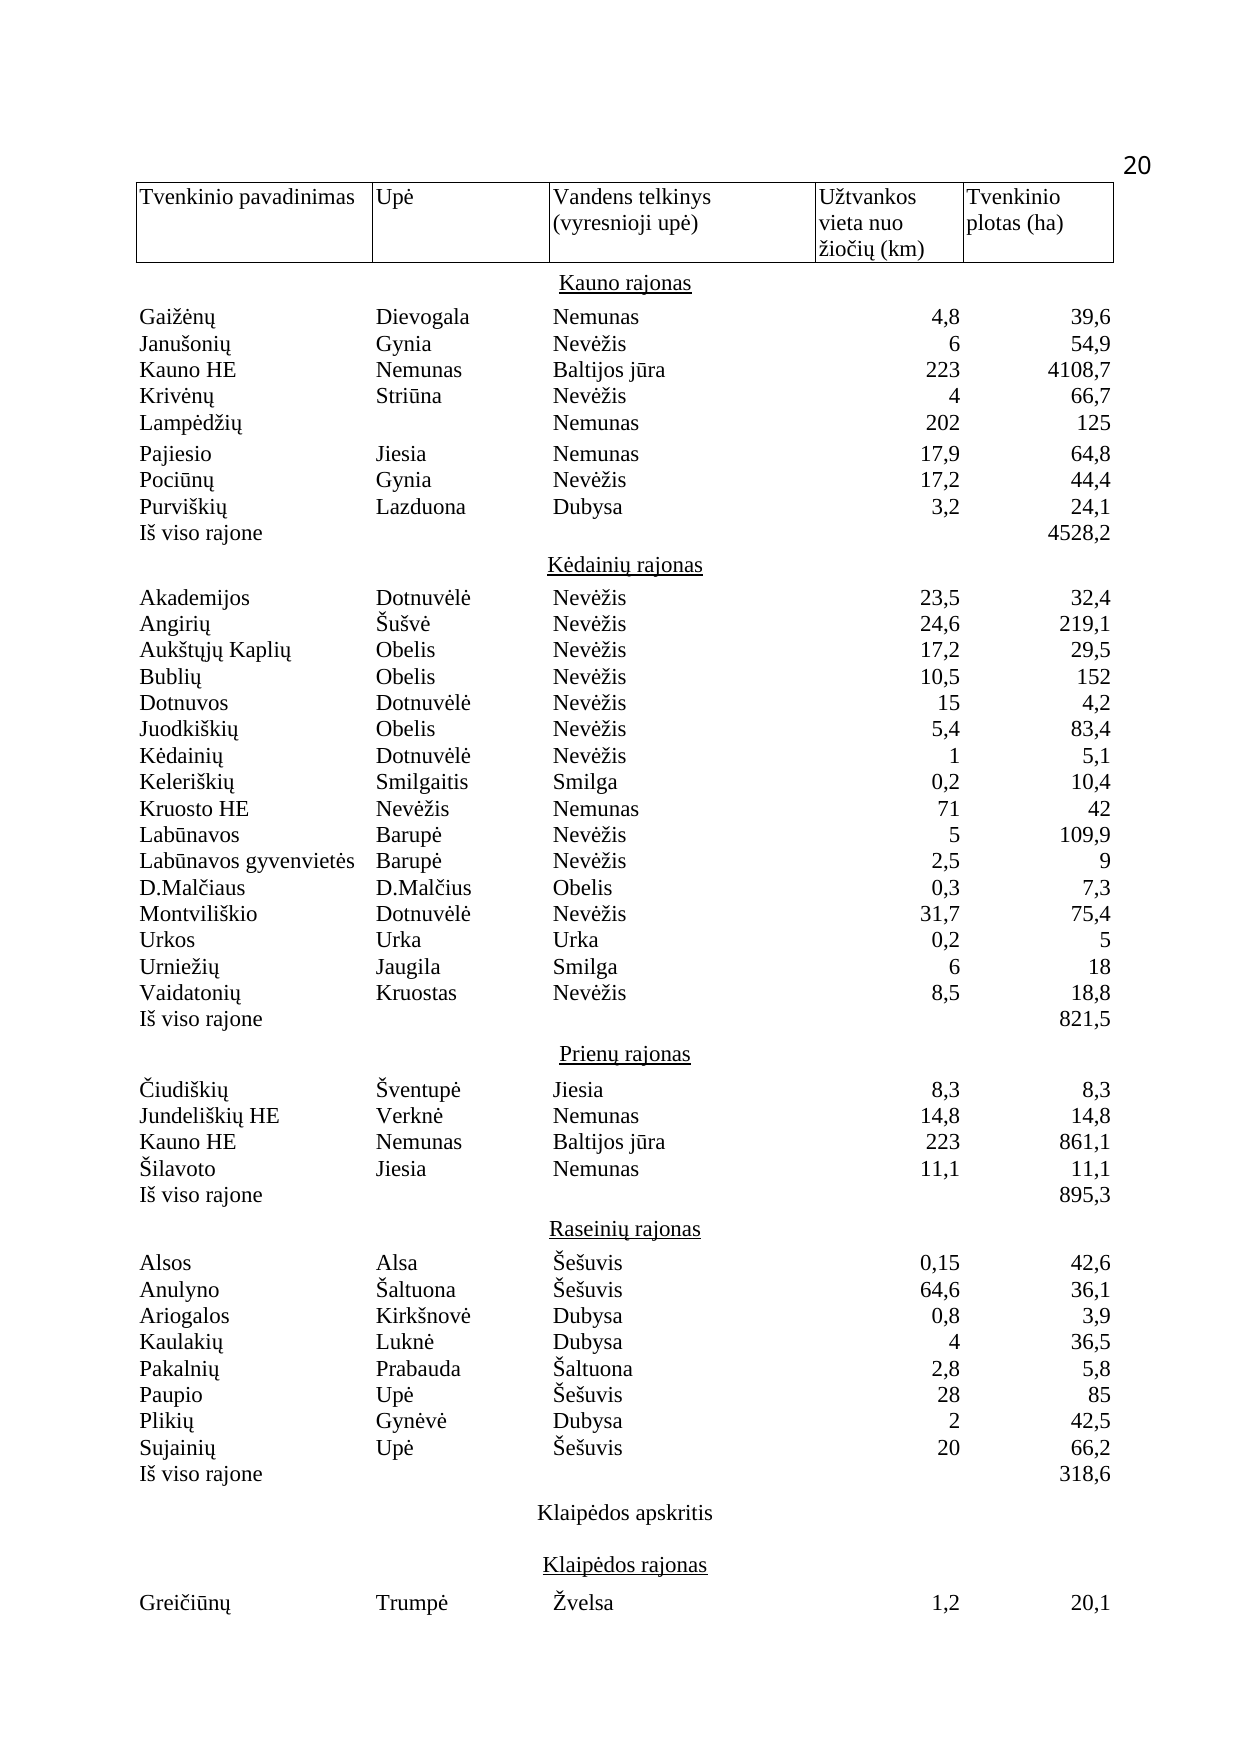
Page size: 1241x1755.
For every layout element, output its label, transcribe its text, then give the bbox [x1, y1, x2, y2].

table_cell 4,8 [815, 304, 963, 330]
table_cell Žvelsa [550, 1589, 815, 1616]
table_cell 17,9 [815, 440, 963, 466]
table_cell 17,2 [815, 466, 963, 493]
table_cell [373, 1460, 549, 1487]
table_cell Barupė [373, 847, 549, 874]
table_cell 895,3 [963, 1181, 1114, 1207]
table_cell 3,2 [815, 493, 963, 519]
table_cell Nevėžis [550, 689, 815, 716]
table_header Tvenkinio pavadinimas [137, 183, 372, 262]
table_cell 17,2 [815, 636, 963, 663]
table_cell Purviškių [136, 493, 372, 519]
table_cell Dotnuvėlė [373, 584, 549, 610]
table_cell 31,7 [815, 900, 963, 926]
table_cell 2,5 [815, 847, 963, 874]
table_cell 0,15 [815, 1249, 963, 1276]
table_cell [550, 519, 815, 546]
table_cell Dotnuvėlė [373, 689, 549, 716]
table_cell Labūnavos [136, 821, 372, 847]
table_cell Baltijos jūra [550, 356, 815, 382]
table_cell 5 [963, 926, 1114, 953]
table_cell Nevėžis [550, 900, 815, 926]
table_cell 318,6 [963, 1460, 1114, 1487]
table_cell Smilga [550, 953, 815, 979]
table_cell Nemunas [550, 409, 815, 440]
table_cell [373, 1181, 549, 1207]
table_cell Dievogala [373, 304, 549, 330]
table_cell Obelis [550, 874, 815, 900]
table_cell Klaipėdos apskritis [136, 1487, 1114, 1538]
table_cell Urka [373, 926, 549, 953]
table_cell Jiesia [550, 1076, 815, 1102]
table_cell Urka [550, 926, 815, 953]
table_cell Dotnuvėlė [373, 742, 549, 768]
table_cell 4 [815, 383, 963, 409]
table_cell 5 [815, 821, 963, 847]
table_cell 0,3 [815, 874, 963, 900]
table_cell Pajiesio [136, 440, 372, 466]
table_cell [815, 519, 963, 546]
table_cell 861,1 [963, 1128, 1114, 1155]
table_cell Nevėžis [550, 716, 815, 742]
table_cell 8,3 [815, 1076, 963, 1102]
table_cell 821,5 [963, 1005, 1114, 1032]
table_cell Nemunas [550, 304, 815, 330]
table_cell Striūna [373, 383, 549, 409]
table_cell 5,1 [963, 742, 1114, 768]
table_cell Barupė [373, 821, 549, 847]
table_cell Gaižėnų [136, 304, 372, 330]
table_cell Šešuvis [550, 1434, 815, 1460]
table_cell 54,9 [963, 330, 1114, 356]
table_cell 4 [815, 1329, 963, 1355]
table_cell Kėdainių rajonas [136, 546, 1114, 584]
table_cell 7,3 [963, 874, 1114, 900]
table_cell 8,5 [815, 979, 963, 1005]
table_cell Iš viso rajone [136, 519, 372, 546]
table_cell 32,4 [963, 584, 1114, 610]
table_cell Šušvė [373, 610, 549, 636]
table_cell 28 [815, 1381, 963, 1407]
table_cell 4528,2 [963, 519, 1114, 546]
table_cell Plikių [136, 1408, 372, 1434]
table_cell Juodkiškių [136, 716, 372, 742]
table_cell Anulyno [136, 1276, 372, 1302]
table_cell Keleriškių [136, 768, 372, 794]
table_cell Nevėžis [550, 636, 815, 663]
table_cell Nevėžis [550, 610, 815, 636]
table_cell Jiesia [373, 1155, 549, 1181]
table_cell Dubysa [550, 1408, 815, 1434]
table_cell Pociūnų [136, 466, 372, 493]
table_header Tvenkinio plotas (ha) [964, 183, 1113, 262]
table_header Upė [373, 183, 549, 262]
table_cell [815, 1005, 963, 1032]
table_cell [373, 519, 549, 546]
table_cell Nevėžis [550, 847, 815, 874]
table_cell 66,2 [963, 1434, 1114, 1460]
table_cell Gynia [373, 466, 549, 493]
table_cell Baltijos jūra [550, 1128, 815, 1155]
table_cell 4108,7 [963, 356, 1114, 382]
table_cell 5,4 [815, 716, 963, 742]
table_cell 71 [815, 795, 963, 821]
table_cell Šventupė [373, 1076, 549, 1102]
table_header Užtvankos vieta nuo žiočių (km) [816, 183, 963, 262]
table_cell 85 [963, 1381, 1114, 1407]
table_cell Klaipėdos rajonas [136, 1539, 1114, 1589]
table_cell Jundeliškių HE [136, 1102, 372, 1128]
table_cell Vaidatonių [136, 979, 372, 1005]
table_cell 6 [815, 330, 963, 356]
table_cell Jaugila [373, 953, 549, 979]
table_cell 109,9 [963, 821, 1114, 847]
table_cell Nemunas [550, 795, 815, 821]
table_cell Labūnavos gyvenvietės [136, 847, 372, 874]
table_cell Kauno HE [136, 356, 372, 382]
table_cell Urniežių [136, 953, 372, 979]
table_cell 18 [963, 953, 1114, 979]
table_cell Kaulakių [136, 1329, 372, 1355]
table_cell 64,6 [815, 1276, 963, 1302]
table_cell Kruostas [373, 979, 549, 1005]
table_cell 10,5 [815, 663, 963, 689]
table_cell 2 [815, 1408, 963, 1434]
table_cell Sujainių [136, 1434, 372, 1460]
table_cell Montviliškio [136, 900, 372, 926]
table_cell Upė [373, 1381, 549, 1407]
table_cell 202 [815, 409, 963, 440]
table_cell Dubysa [550, 1302, 815, 1328]
table_cell Kauno rajonas [136, 263, 1114, 303]
table_cell [815, 1460, 963, 1487]
table_cell Urkos [136, 926, 372, 953]
table_cell 29,5 [963, 636, 1114, 663]
table_cell Akademijos [136, 584, 372, 610]
table_cell 20 [815, 1434, 963, 1460]
table_cell 23,5 [815, 584, 963, 610]
table_cell 14,8 [815, 1102, 963, 1128]
table_cell 10,4 [963, 768, 1114, 794]
table_cell 0,2 [815, 768, 963, 794]
table_cell Smilga [550, 768, 815, 794]
table_cell D.Malčiaus [136, 874, 372, 900]
table_cell Kauno HE [136, 1128, 372, 1155]
table_header Vandens telkinys (vyresnioji upė) [550, 183, 815, 262]
table_cell Čiudiškių [136, 1076, 372, 1102]
table_cell Šešuvis [550, 1381, 815, 1407]
table_cell Obelis [373, 716, 549, 742]
table_cell 6 [815, 953, 963, 979]
table_cell Ariogalos [136, 1302, 372, 1328]
table_cell [550, 1005, 815, 1032]
table_cell 1,2 [815, 1589, 963, 1616]
table_cell Nemunas [550, 1102, 815, 1128]
table_cell Janušonių [136, 330, 372, 356]
table_cell Raseinių rajonas [136, 1208, 1114, 1249]
table_cell Alsos [136, 1249, 372, 1276]
table_cell 20,1 [963, 1589, 1114, 1616]
table_cell Šešuvis [550, 1249, 815, 1276]
table_cell Iš viso rajone [136, 1460, 372, 1487]
table_cell 0,8 [815, 1302, 963, 1328]
table_cell Nevėžis [550, 466, 815, 493]
table_cell Lampėdžių [136, 409, 372, 440]
table_cell Greičiūnų [136, 1589, 372, 1616]
table_cell Kirkšnovė [373, 1302, 549, 1328]
table_cell Dotnuvos [136, 689, 372, 716]
table_cell [373, 1005, 549, 1032]
table_cell Iš viso rajone [136, 1005, 372, 1032]
table_cell [550, 1460, 815, 1487]
table_cell Upė [373, 1434, 549, 1460]
table_cell Nevėžis [550, 663, 815, 689]
table_cell Aukštųjų Kaplių [136, 636, 372, 663]
table_cell 3,9 [963, 1302, 1114, 1328]
table_cell Dotnuvėlė [373, 900, 549, 926]
table_cell 1 [815, 742, 963, 768]
table_cell D.Malčius [373, 874, 549, 900]
table_cell 223 [815, 356, 963, 382]
table_cell Šaltuona [550, 1355, 815, 1381]
table_cell 15 [815, 689, 963, 716]
table_cell [550, 1181, 815, 1207]
table_cell 18,8 [963, 979, 1114, 1005]
table_cell Bublių [136, 663, 372, 689]
table_cell 219,1 [963, 610, 1114, 636]
table_cell 64,8 [963, 440, 1114, 466]
table_cell Lazduona [373, 493, 549, 519]
table_cell 36,5 [963, 1329, 1114, 1355]
table_cell 66,7 [963, 383, 1114, 409]
table_cell [815, 1181, 963, 1207]
table_cell Obelis [373, 663, 549, 689]
table_cell Dubysa [550, 493, 815, 519]
table_cell Nemunas [550, 440, 815, 466]
table_cell 39,6 [963, 304, 1114, 330]
table_cell Luknė [373, 1329, 549, 1355]
table_cell 5,8 [963, 1355, 1114, 1381]
table_cell 75,4 [963, 900, 1114, 926]
table_cell 8,3 [963, 1076, 1114, 1102]
table_cell 9 [963, 847, 1114, 874]
table_cell 42 [963, 795, 1114, 821]
table_cell Nevėžis [550, 821, 815, 847]
table_cell 2,8 [815, 1355, 963, 1381]
table_cell Nemunas [373, 1128, 549, 1155]
table_cell Kėdainių [136, 742, 372, 768]
table_cell Gynia [373, 330, 549, 356]
table_cell Angirių [136, 610, 372, 636]
table_cell Kruosto HE [136, 795, 372, 821]
table_cell Jiesia [373, 440, 549, 466]
table_cell Nevėžis [373, 795, 549, 821]
table_cell Nevėžis [550, 330, 815, 356]
table_cell Gynėvė [373, 1408, 549, 1434]
table_cell Pakalnių [136, 1355, 372, 1381]
table_cell Alsa [373, 1249, 549, 1276]
table_cell Nevėžis [550, 584, 815, 610]
table_cell Nemunas [373, 356, 549, 382]
table_cell 36,1 [963, 1276, 1114, 1302]
table_cell [373, 409, 549, 440]
table_cell 11,1 [963, 1155, 1114, 1181]
table_cell 14,8 [963, 1102, 1114, 1128]
table_cell Obelis [373, 636, 549, 663]
table_cell Nevėžis [550, 742, 815, 768]
table_cell 42,6 [963, 1249, 1114, 1276]
table_cell Šaltuona [373, 1276, 549, 1302]
table_cell Nevėžis [550, 979, 815, 1005]
table_cell 11,1 [815, 1155, 963, 1181]
table_cell 24,6 [815, 610, 963, 636]
table_cell Iš viso rajone [136, 1181, 372, 1207]
table_cell Nemunas [550, 1155, 815, 1181]
table_cell Verknė [373, 1102, 549, 1128]
table_cell Smilgaitis [373, 768, 549, 794]
table_cell Šešuvis [550, 1276, 815, 1302]
table_cell Prienų rajonas [136, 1032, 1114, 1076]
table_cell 125 [963, 409, 1114, 440]
table_cell 4,2 [963, 689, 1114, 716]
table_cell Prabauda [373, 1355, 549, 1381]
table_cell 44,4 [963, 466, 1114, 493]
table_cell 0,2 [815, 926, 963, 953]
table_cell Trumpė [373, 1589, 549, 1616]
table_cell 223 [815, 1128, 963, 1155]
table_cell Nevėžis [550, 383, 815, 409]
table_cell 152 [963, 663, 1114, 689]
table_cell Šilavoto [136, 1155, 372, 1181]
table_cell 42,5 [963, 1408, 1114, 1434]
table_cell 83,4 [963, 716, 1114, 742]
table_cell Paupio [136, 1381, 372, 1407]
table_cell Krivėnų [136, 383, 372, 409]
table_cell 24,1 [963, 493, 1114, 519]
table_cell Dubysa [550, 1329, 815, 1355]
